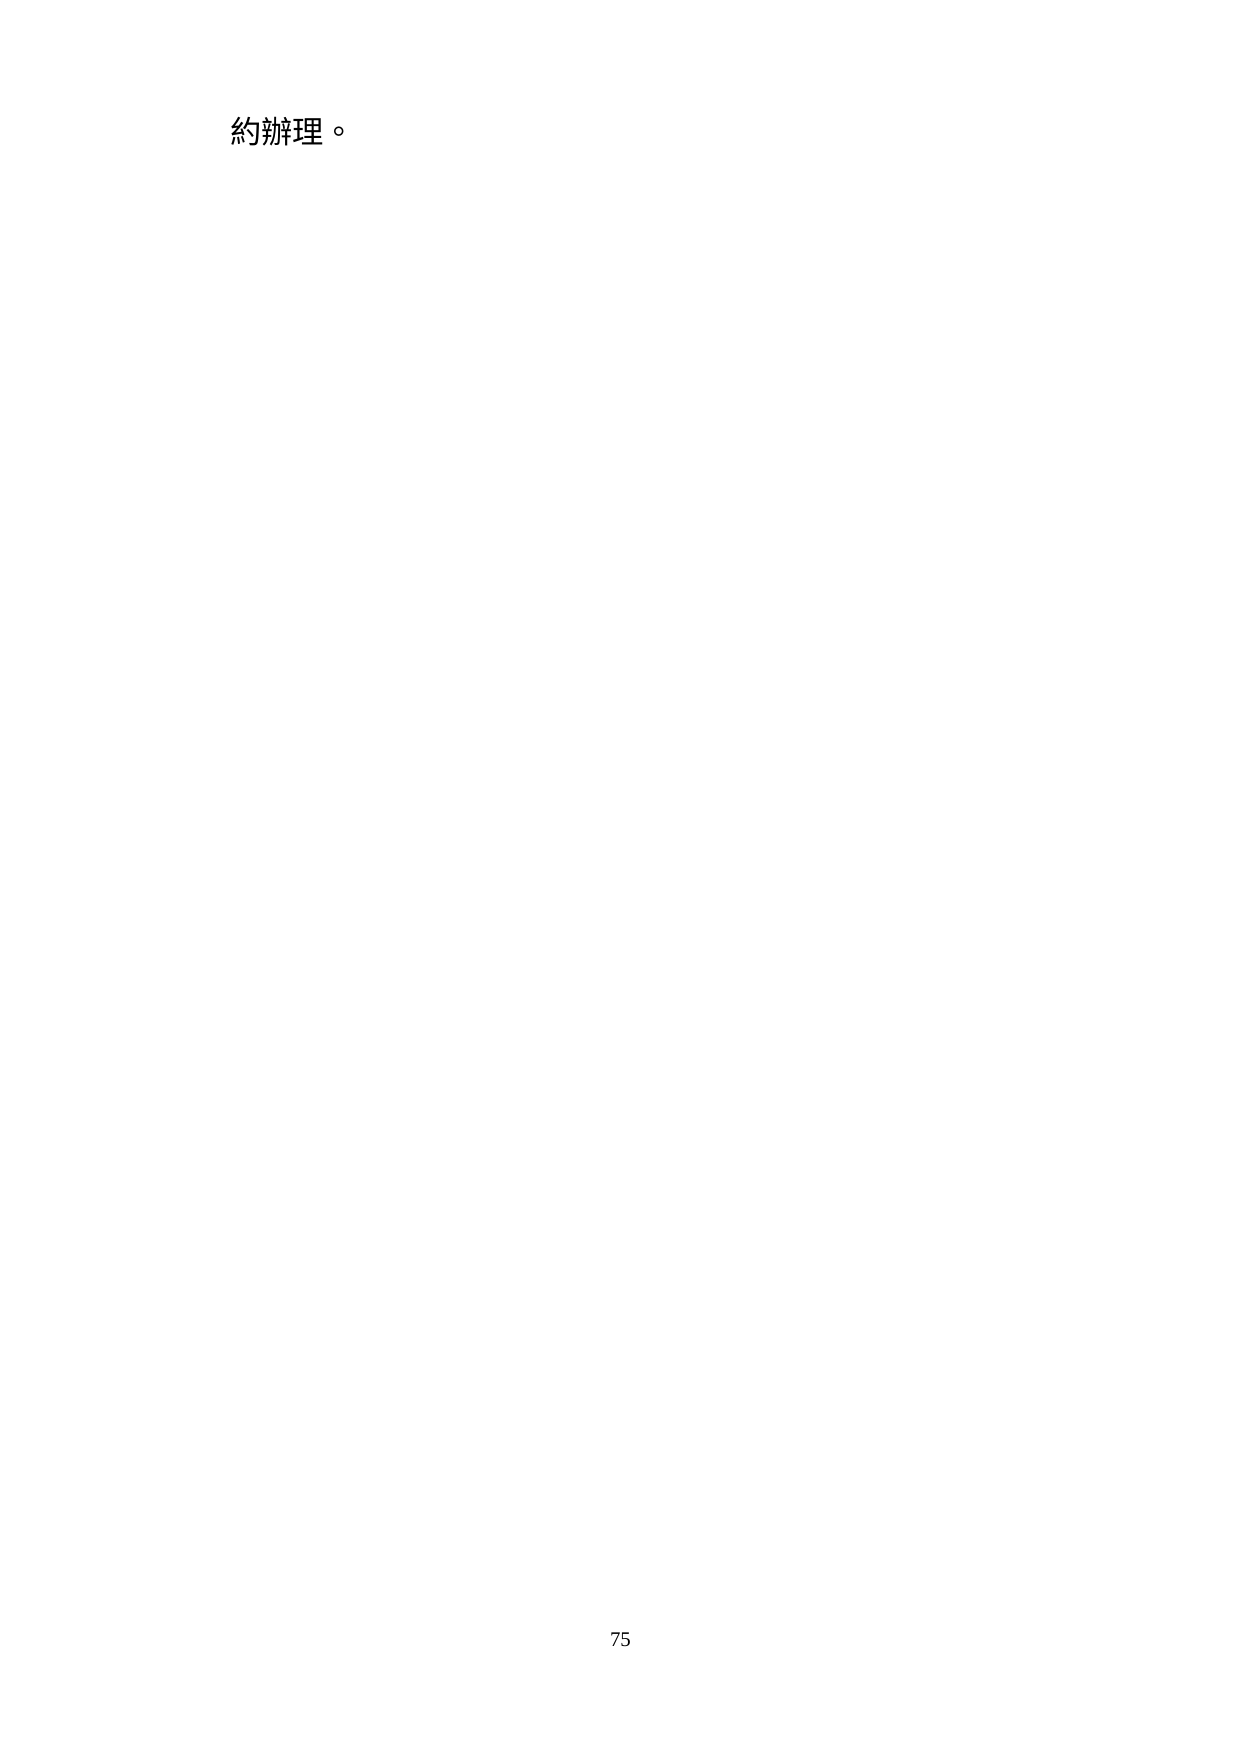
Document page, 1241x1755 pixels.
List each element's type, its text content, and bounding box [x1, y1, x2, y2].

text 約辦理。 [130, 108, 1110, 153]
